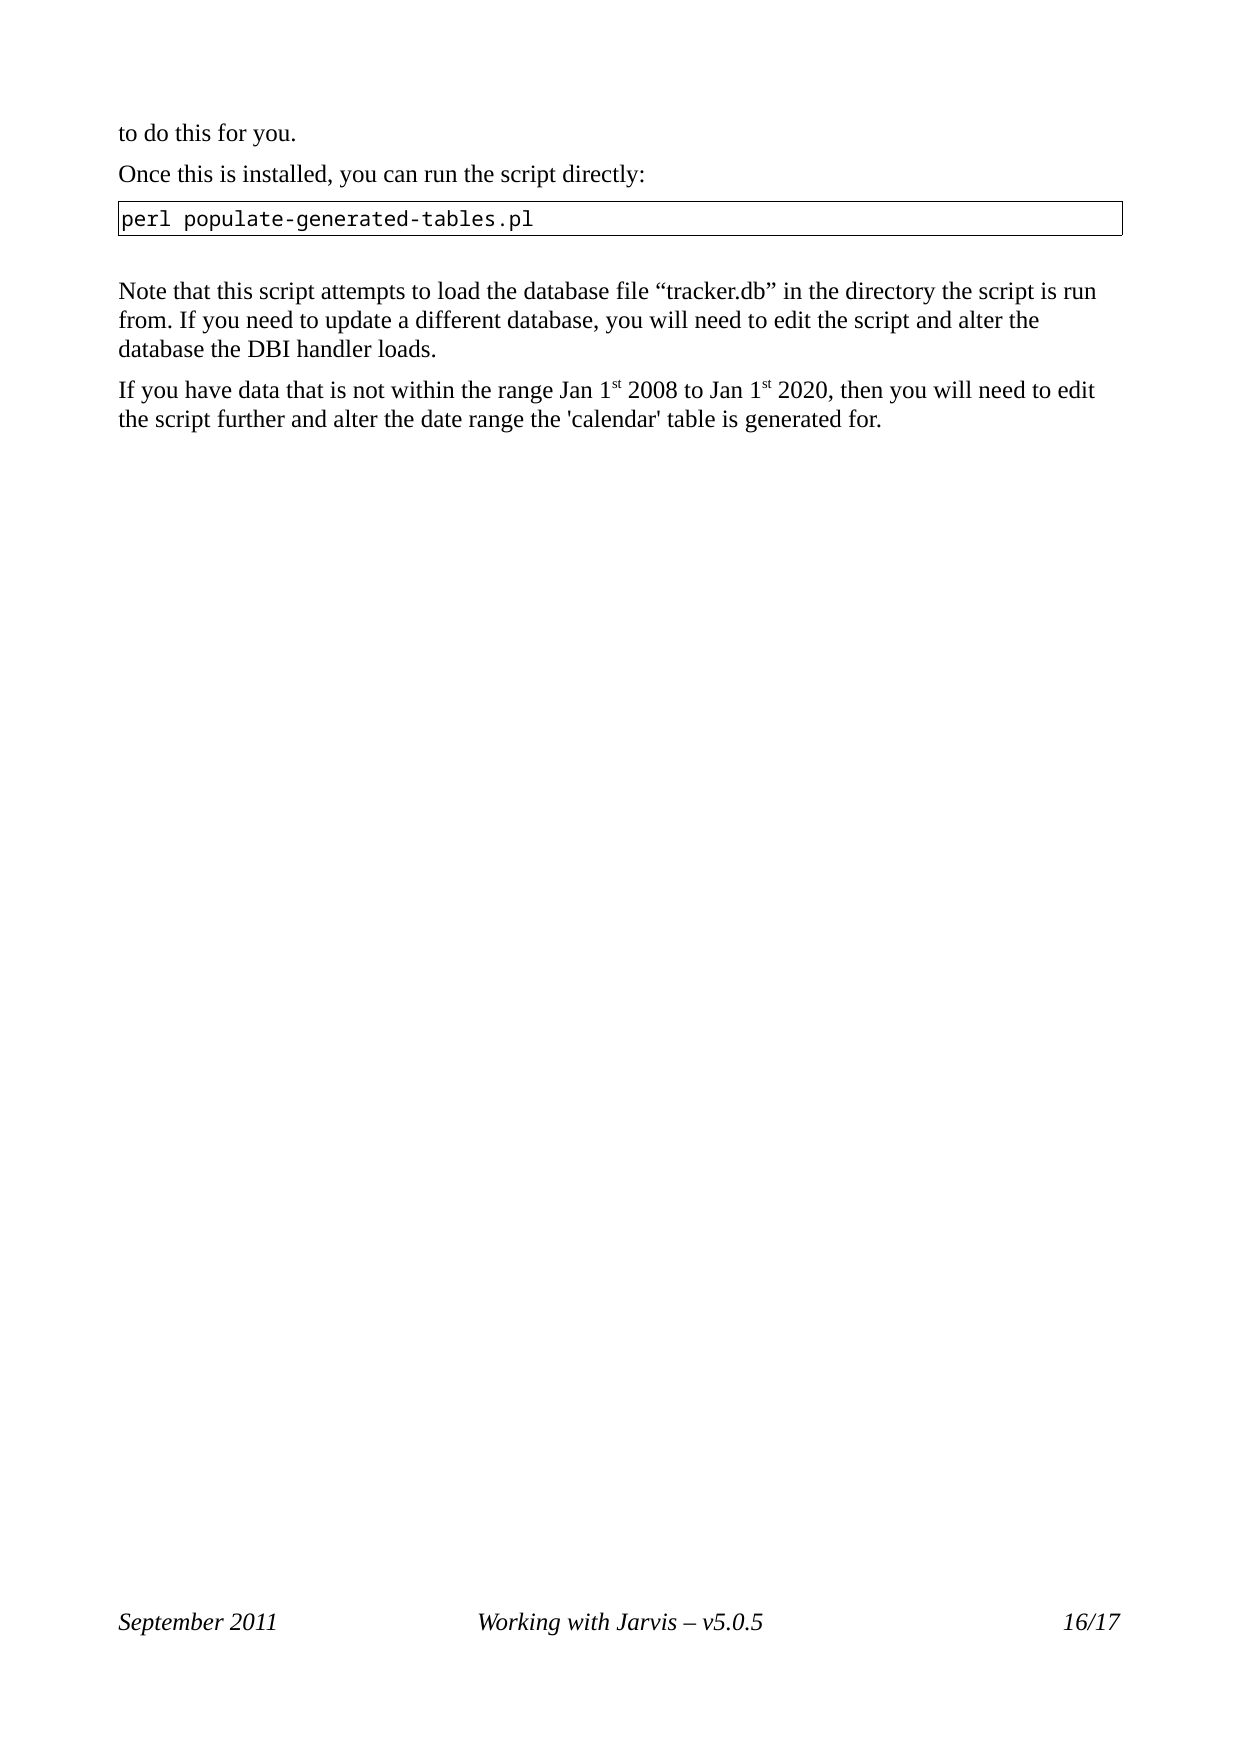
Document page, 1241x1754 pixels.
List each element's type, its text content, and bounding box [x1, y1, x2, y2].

text Once this is installed, you can run the script directly: [118, 159, 1122, 188]
text perl populate-generated-tables.pl [119, 202, 1122, 235]
text to do this for you. [118, 118, 1122, 147]
text If you have data that is not within the range Jan 1st 2008 to Jan 1st 2020, then you will need to edit the script further and alter the date range the 'calendar' table is generated for. [118, 375, 1122, 433]
text Note that this script attempts to load the database file “tracker.db” in the directory the script is run from. If you need to update a different database, you will need to edit the script and alter the database the DBI handler loads. [118, 276, 1122, 363]
